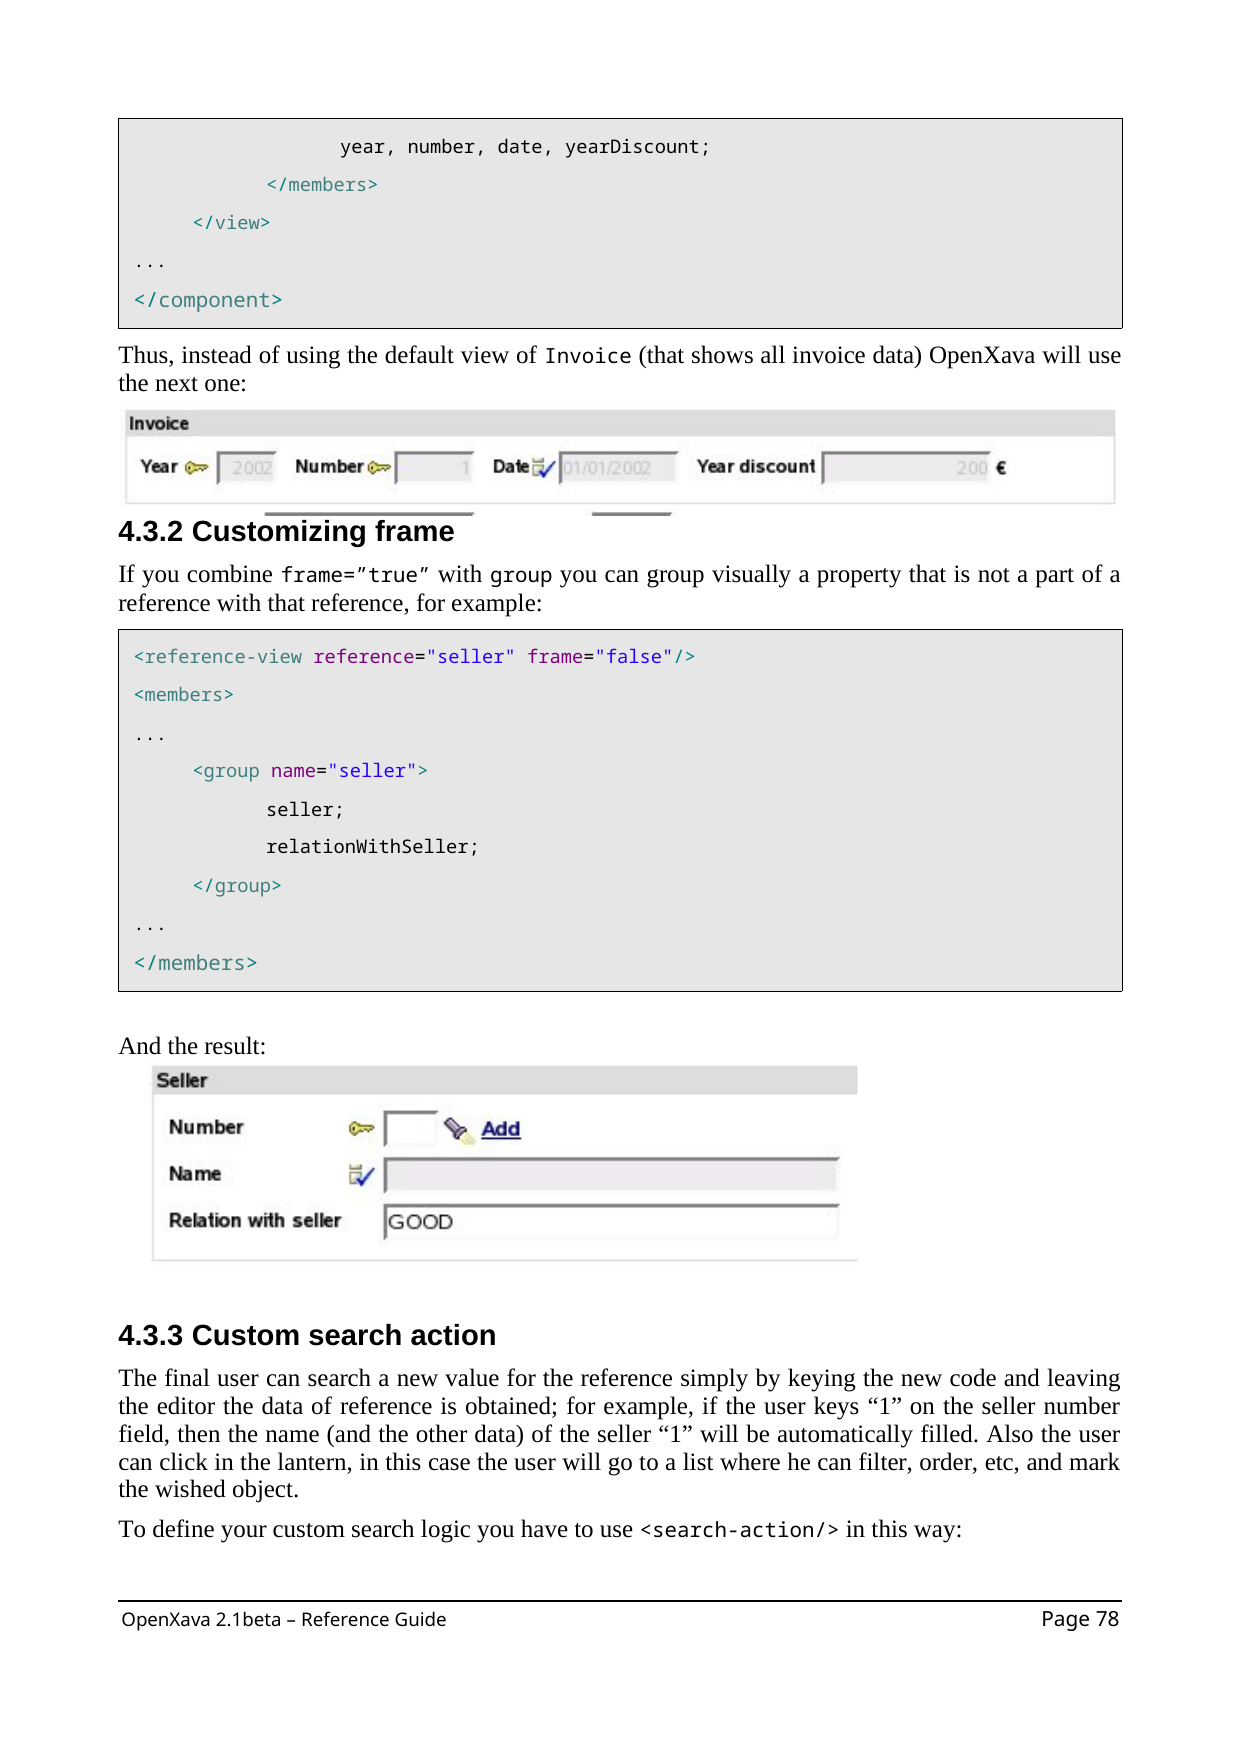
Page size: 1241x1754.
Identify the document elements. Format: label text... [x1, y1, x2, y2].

text seller; [119, 781, 1122, 819]
text If you combine frame=”true” with group you can group visually a property that is not a part of a reference with that reference, for example: [118, 561, 1122, 616]
text <reference-view reference="seller" frame="false"/> [119, 630, 1122, 667]
text </component> [119, 270, 1122, 328]
text <members> [119, 667, 1122, 705]
text ... [119, 705, 1122, 743]
text The final user can search a new value for the reference simply by keying the new code and leaving the editor the data of reference is obtained; for example, if the user keys “1” on the seller number field, then the name (and the other data) of the seller “1” will be automatically filled. Also the user can click in the lantern, in this case the user will go to a list where he can filter, order, etc, and mark the wished object. [118, 1364, 1122, 1503]
text ... [119, 232, 1122, 270]
text Thus, instead of using the default view of Invoice (that shows all invoice data) OpenXava will use the next one: [118, 341, 1122, 397]
text relationWithSeller; [119, 819, 1122, 857]
text </members> [119, 156, 1122, 194]
text <group name="seller"> [119, 743, 1122, 781]
text ... [119, 895, 1122, 933]
subtitle Customizing frame [118, 516, 1122, 548]
text </members> [119, 933, 1122, 991]
text year, number, date, yearDiscount; [119, 119, 1122, 156]
text </group> [119, 857, 1122, 895]
subtitle Custom search action [118, 1319, 1122, 1352]
text To define your custom search logic you have to use <search-action/> in this way: [118, 1516, 1122, 1544]
picture [119, 402, 1124, 516]
picture [147, 1059, 858, 1267]
text And the result: [118, 1032, 1122, 1059]
text </view> [119, 194, 1122, 232]
